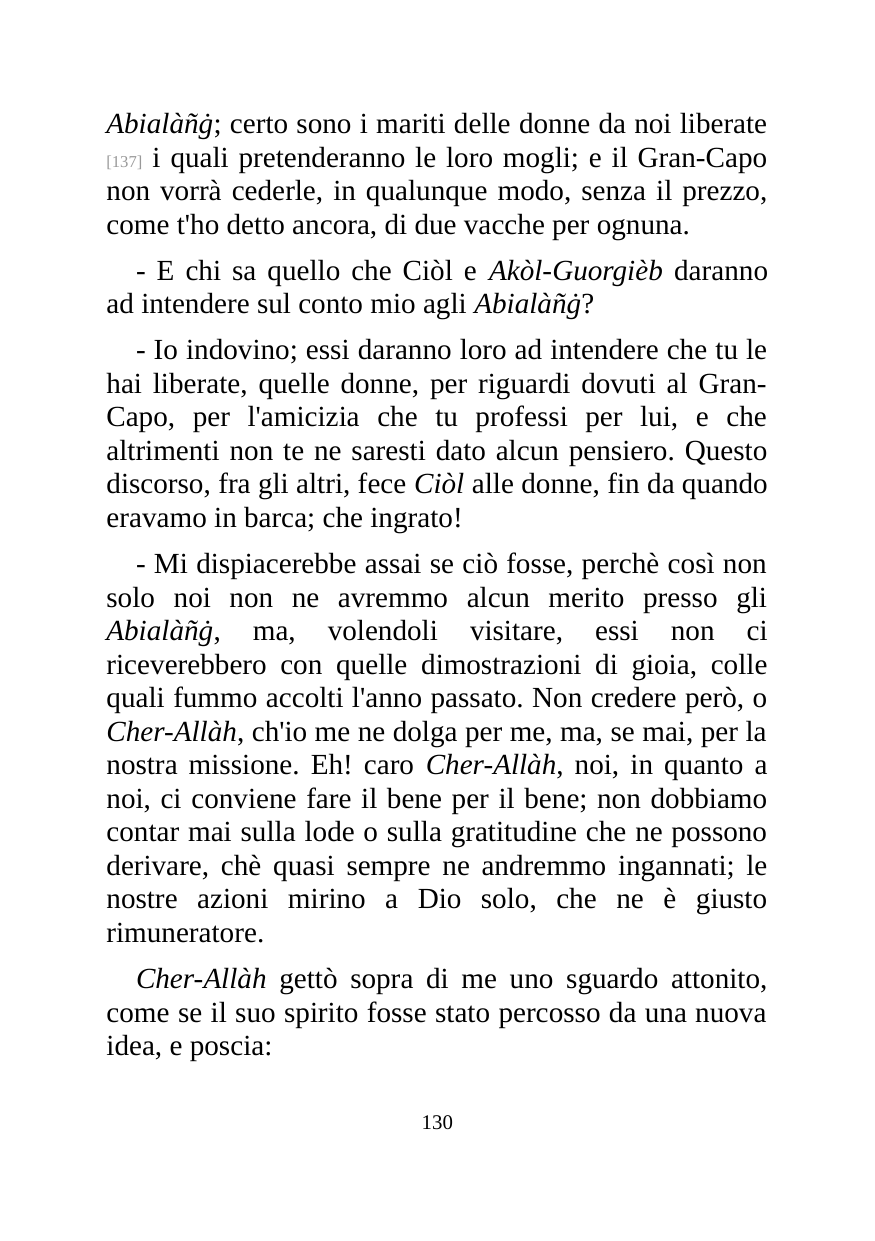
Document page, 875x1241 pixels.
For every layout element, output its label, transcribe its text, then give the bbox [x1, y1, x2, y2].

text Cher-Allàh gettò sopra di me uno sguardo attonito, come se il suo spirito fosse stato percosso da una nuova idea, e poscia: [106, 961, 768, 1062]
text Abialàñġ; certo sono i mariti delle donne da noi liberate [137] i quali pretenderanno le loro mogli; e il Gran-Capo non vorrà cederle, in qualunque modo, senza il prezzo, come t'ho detto ancora, di due vacche per ognuna. [106, 106, 768, 240]
text - E chi sa quello che Ciòl e Akòl-Guorgièb daranno ad intendere sul conto mio agli Abialàñġ? [106, 253, 768, 320]
text - Mi dispiacerebbe assai se ciò fosse, perchè così non solo noi non ne avremmo alcun merito presso gli Abialàñġ, ma, volendoli visitare, essi non ci riceverebbero con quelle dimostrazioni di gioia, colle quali fummo accolti l'anno passato. Non credere però, o Cher-Allàh, ch'io me ne dolga per me, ma, se mai, per la nostra missione. Eh! caro Cher-Allàh, noi, in quanto a noi, ci conviene fare il bene per il bene; non dobbiamo contar mai sulla lode o sulla gratitudine che ne possono derivare, chè quasi sempre ne andremmo ingannati; le nostre azioni mirino a Dio solo, che ne è giusto rimuneratore. [106, 546, 768, 949]
text - Io indovino; essi daranno loro ad intendere che tu le hai liberate, quelle donne, per riguardi dovuti al Gran-Capo, per l'amicizia che tu professi per lui, e che altrimenti non te ne saresti dato alcun pensiero. Questo discorso, fra gli altri, fece Ciòl alle donne, fin da quando eravamo in barca; che ingrato! [106, 332, 768, 534]
